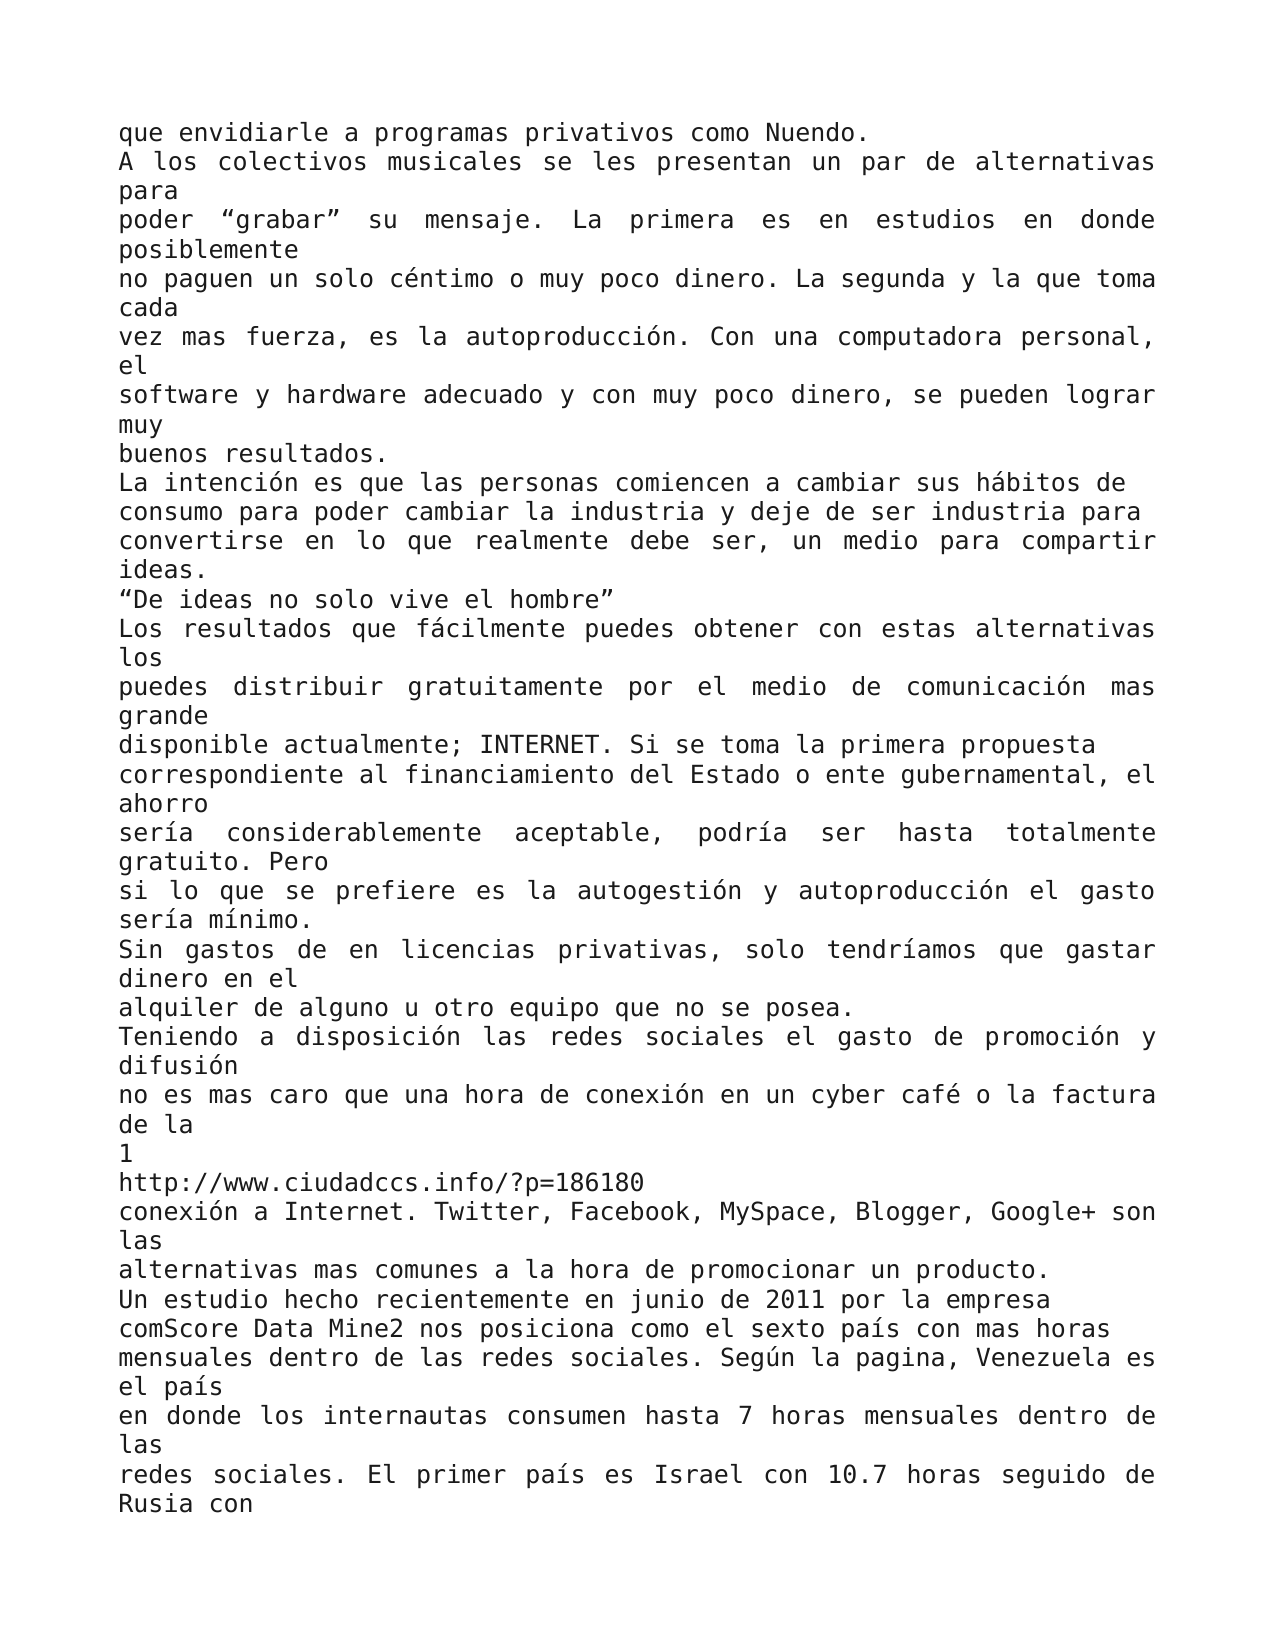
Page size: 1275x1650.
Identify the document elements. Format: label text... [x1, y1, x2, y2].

text conexión a Internet. Twitter, Facebook, MySpace, Blogger, Google+ son las [118, 1197, 1157, 1256]
text vez mas fuerza, es la autoproducción. Con una computadora personal, el [118, 322, 1157, 381]
text que envidiarle a programas privativos como Nuendo. [118, 118, 1157, 147]
text sería considerablemente aceptable, podría ser hasta totalmente gratuito. Pero [118, 818, 1157, 876]
text redes sociales. El primer país es Israel con 10.7 horas seguido de Rusia con [118, 1460, 1157, 1518]
text buenos resultados. [118, 439, 1157, 468]
text A los colectivos musicales se les presentan un par de alternativas para [118, 147, 1157, 206]
text no paguen un solo céntimo o muy poco dinero. La segunda y la que toma cada [118, 264, 1157, 322]
text puedes distribuir gratuitamente por el medio de comunicación mas grande [118, 672, 1157, 731]
text Los resultados que fácilmente puedes obtener con estas alternativas los [118, 614, 1157, 672]
text software y hardware adecuado y con muy poco dinero, se pueden lograr muy [118, 381, 1157, 439]
text La intención es que las personas comiencen a cambiar sus hábitos de [118, 468, 1157, 497]
text 1 [118, 1139, 1157, 1168]
text Teniendo a disposición las redes sociales el gasto de promoción y difusión [118, 1022, 1157, 1081]
text no es mas caro que una hora de conexión en un cyber café o la factura de la [118, 1081, 1157, 1139]
text disponible actualmente; INTERNET. Si se toma la primera propuesta [118, 731, 1157, 760]
text “De ideas no solo vive el hombre” [118, 585, 1157, 614]
text si lo que se prefiere es la autogestión y autoproducción el gasto sería mínimo. [118, 876, 1157, 935]
text Sin gastos de en licencias privativas, solo tendríamos que gastar dinero en el [118, 935, 1157, 993]
text correspondiente al financiamiento del Estado o ente gubernamental, el ahorro [118, 760, 1157, 818]
text consumo para poder cambiar la industria y deje de ser industria para [118, 497, 1157, 526]
text alquiler de alguno u otro equipo que no se posea. [118, 993, 1157, 1022]
text mensuales dentro de las redes sociales. Según la pagina, Venezuela es el país [118, 1343, 1157, 1401]
text convertirse en lo que realmente debe ser, un medio para compartir ideas. [118, 526, 1157, 585]
text alternativas mas comunes a la hora de promocionar un producto. [118, 1256, 1157, 1285]
text en donde los internautas consumen hasta 7 horas mensuales dentro de las [118, 1401, 1157, 1460]
text poder “grabar” su mensaje. La primera es en estudios en donde posiblemente [118, 206, 1157, 264]
text http://www.ciudadccs.info/?p=186180 [118, 1168, 1157, 1197]
text comScore Data Mine2 nos posiciona como el sexto país con mas horas [118, 1314, 1157, 1343]
text Un estudio hecho recientemente en junio de 2011 por la empresa [118, 1285, 1157, 1314]
